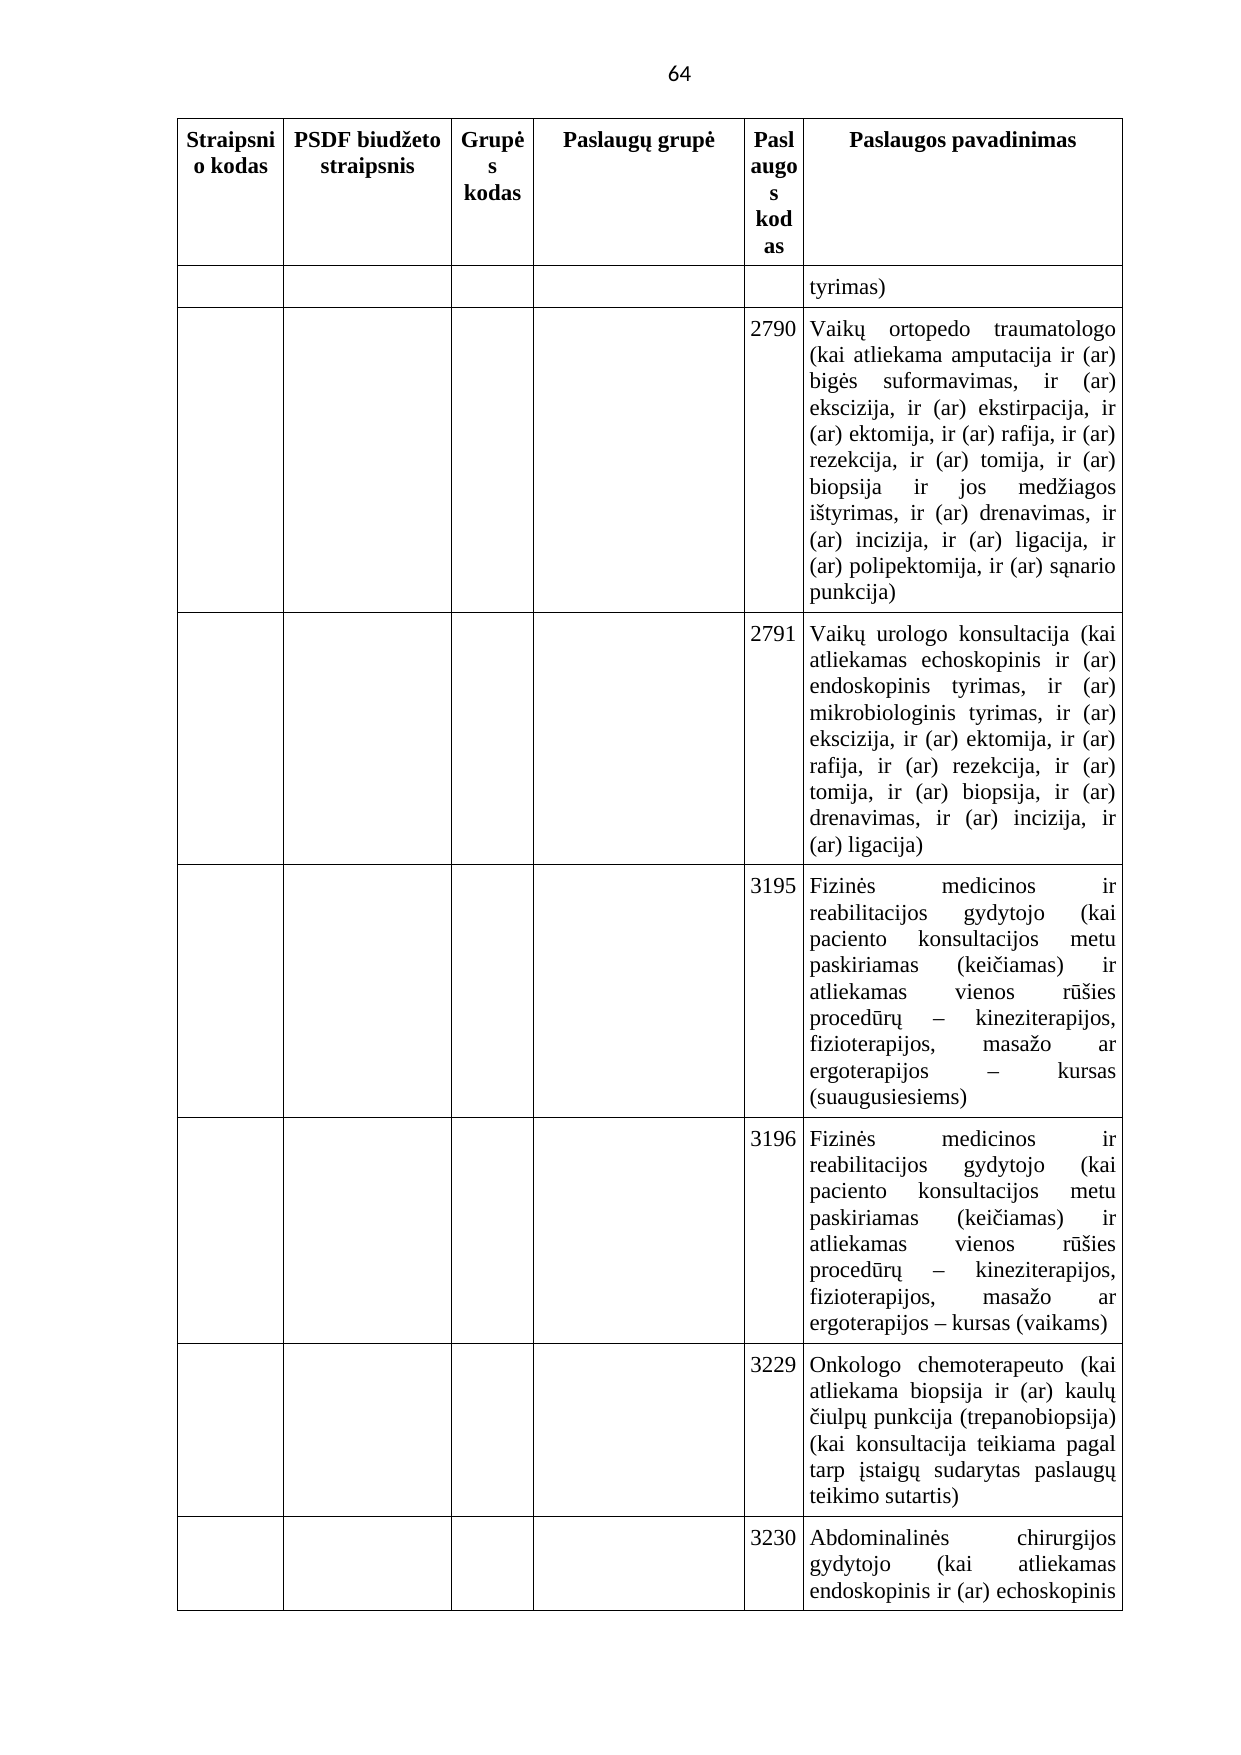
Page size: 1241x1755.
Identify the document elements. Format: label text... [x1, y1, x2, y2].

table_cell [284, 308, 451, 612]
table_cell Abdominalinės chirurgijos gydytojo (kai atliekamas endoskopinis ir (ar) echoskopinis [804, 1517, 1122, 1610]
table_cell [534, 1517, 744, 1610]
table_cell [284, 266, 451, 307]
table_cell 2790 [745, 308, 803, 612]
table_cell [178, 1118, 283, 1343]
table_cell [534, 266, 744, 307]
table_cell [452, 865, 533, 1117]
table_cell Vaikų urologo konsultacija (kai atliekamas echoskopinis ir (ar) endoskopinis tyrimas, ir (ar) mikrobiologinis tyrimas, ir (ar) ekscizija, ir (ar) ektomija, ir (ar) rafija, ir (ar) rezekcija, ir (ar) tomija, ir (ar) biopsija, ir (ar) drenavimas, ir (ar) incizija, ir (ar) ligacija) [804, 613, 1122, 864]
table_header Paslaugos kodas [745, 119, 803, 265]
table_cell Onkologo chemoterapeuto (kai atliekama biopsija ir (ar) kaulų čiulpų punkcija (trepanobiopsija) (kai konsultacija teikiama pagal tarp įstaigų sudarytas paslaugų teikimo sutartis) [804, 1344, 1122, 1516]
table_cell Vaikų ortopedo traumatologo (kai atliekama amputacija ir (ar) bigės suformavimas, ir (ar) ekscizija, ir (ar) ekstirpacija, ir (ar) ektomija, ir (ar) rafija, ir (ar) rezekcija, ir (ar) tomija, ir (ar) biopsija ir jos medžiagos ištyrimas, ir (ar) drenavimas, ir (ar) incizija, ir (ar) ligacija, ir (ar) polipektomija, ir (ar) sąnario punkcija) [804, 308, 1122, 612]
table_cell [534, 865, 744, 1117]
table_cell [284, 1118, 451, 1343]
table_cell [178, 1517, 283, 1610]
table_header PSDF biudžeto straipsnis [284, 119, 451, 265]
table_cell [178, 308, 283, 612]
table_cell [534, 613, 744, 864]
table_cell tyrimas) [804, 266, 1122, 307]
table_cell 3195 [745, 865, 803, 1117]
table_cell [452, 308, 533, 612]
table_cell [284, 613, 451, 864]
table_cell 3229 [745, 1344, 803, 1516]
table_cell Fizinės medicinos ir reabilitacijos gydytojo (kai paciento konsultacijos metu paskiriamas (keičiamas) ir atliekamas vienos rūšies procedūrų – kineziterapijos, fizioterapijos, masažo ar ergoterapijos – kursas (vaikams) [804, 1118, 1122, 1343]
table_cell [745, 266, 803, 307]
table_cell [178, 865, 283, 1117]
table_cell [452, 613, 533, 864]
table_cell [534, 1118, 744, 1343]
table_header Grupės kodas [452, 119, 533, 265]
table_cell 2791 [745, 613, 803, 864]
table_cell Fizinės medicinos ir reabilitacijos gydytojo (kai paciento konsultacijos metu paskiriamas (keičiamas) ir atliekamas vienos rūšies procedūrų – kineziterapijos, fizioterapijos, masažo ar ergoterapijos – kursas (suaugusiesiems) [804, 865, 1122, 1117]
table_cell [452, 1517, 533, 1610]
table_cell [284, 865, 451, 1117]
table_cell [284, 1344, 451, 1516]
table_cell [284, 1517, 451, 1610]
table_cell [452, 1118, 533, 1343]
table_cell [178, 613, 283, 864]
table_cell [534, 308, 744, 612]
table_cell [178, 1344, 283, 1516]
table_cell [178, 266, 283, 307]
table_cell [534, 1344, 744, 1516]
table_cell 3230 [745, 1517, 803, 1610]
table_cell [452, 266, 533, 307]
table_cell [452, 1344, 533, 1516]
table_cell 3196 [745, 1118, 803, 1343]
table_header Paslaugos pavadinimas [804, 119, 1122, 265]
table_header Straipsnio kodas [178, 119, 283, 265]
table_header Paslaugų grupė [534, 119, 744, 265]
